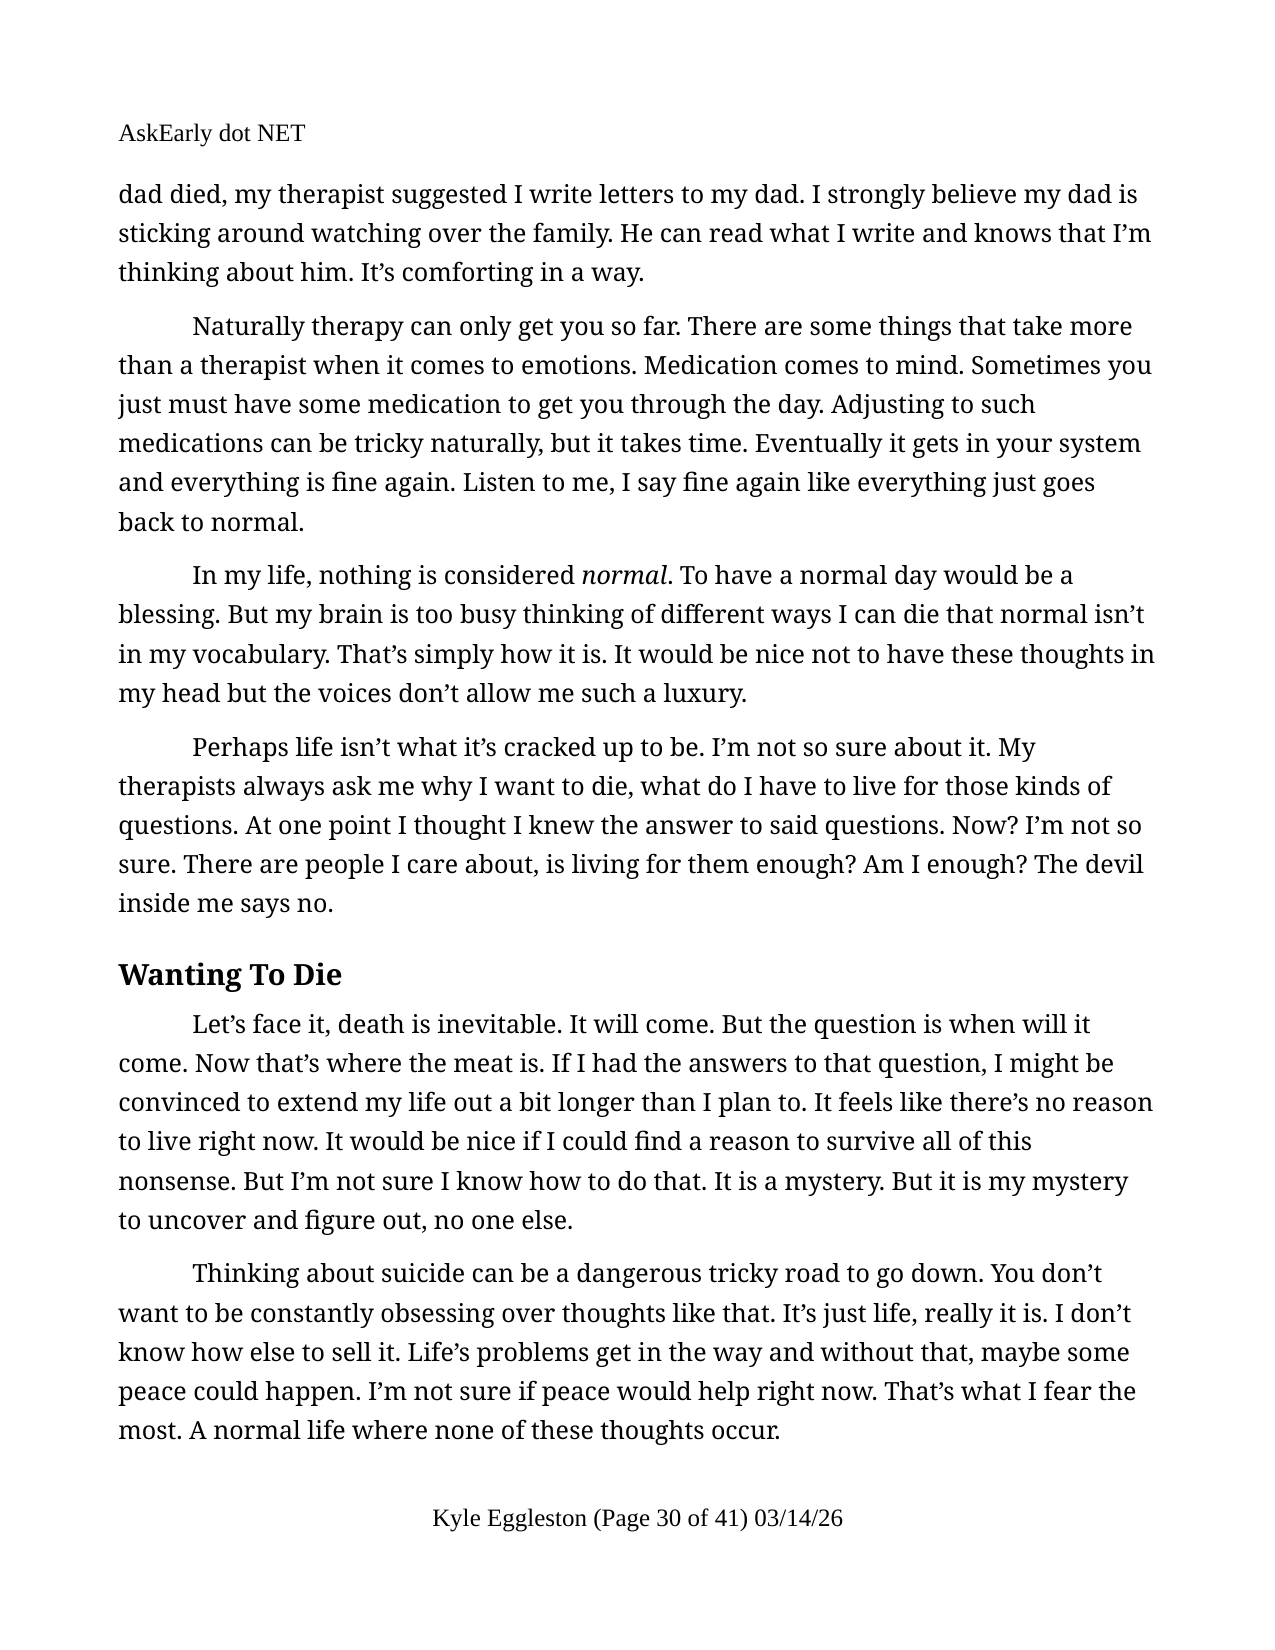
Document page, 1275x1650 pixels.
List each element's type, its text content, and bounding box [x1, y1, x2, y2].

subtitle Wanting To Die [118, 954, 1157, 994]
text In my life, nothing is considered normal. To have a normal day would be a blessing. But my brain is too busy thinking of different ways I can die that normal isn’t in my vocabulary. That’s simply how it is. It would be nice not to have these thoughts in my head but the voices don’t allow me such a luxury. [118, 558, 1157, 709]
text Thinking about suicide can be a dangerous tricky road to go down. You don’t want to be constantly obsessing over thoughts like that. It’s just life, really it is. I don’t know how else to sell it. Life’s problems get in the way and without that, maybe some peace could happen. I’m not sure if peace would help right now. That’s what I fear the most. A normal life where none of these thoughts occur. [118, 1256, 1157, 1447]
text Let’s face it, death is inevitable. It will come. But the question is when will it come. Now that’s where the meat is. If I had the answers to that question, I might be convinced to extend my life out a bit longer than I plan to. It feels like there’s no reason to live right now. It would be nice if I could find a reason to survive all of this nonsense. But I’m not sure I know how to do that. It is a mystery. But it is my mystery to uncover and figure out, no one else. [118, 1006, 1157, 1236]
text dad died, my therapist suggested I write letters to my dad. I strongly believe my dad is sticking around watching over the family. He can read what I write and knows that I’m thinking about him. It’s comforting in a way. [118, 176, 1157, 289]
text Perhaps life isn’t what it’s cracked up to be. I’m not so sure about it. My therapists always ask me why I want to die, what do I have to live for those kinds of questions. At one point I thought I knew the answer to said questions. Now? I’m not so sure. There are people I care about, is living for them enough? Am I enough? The devil inside me says no. [118, 729, 1157, 920]
text Naturally therapy can only get you so far. There are some things that take more than a therapist when it comes to emotions. Medication comes to mind. Sometimes you just must have some medication to get you through the day. Adjusting to such medications can be tricky naturally, but it takes time. Eventually it gets in your system and everything is fine again. Listen to me, I say fine again like everything just goes back to normal. [118, 308, 1157, 538]
